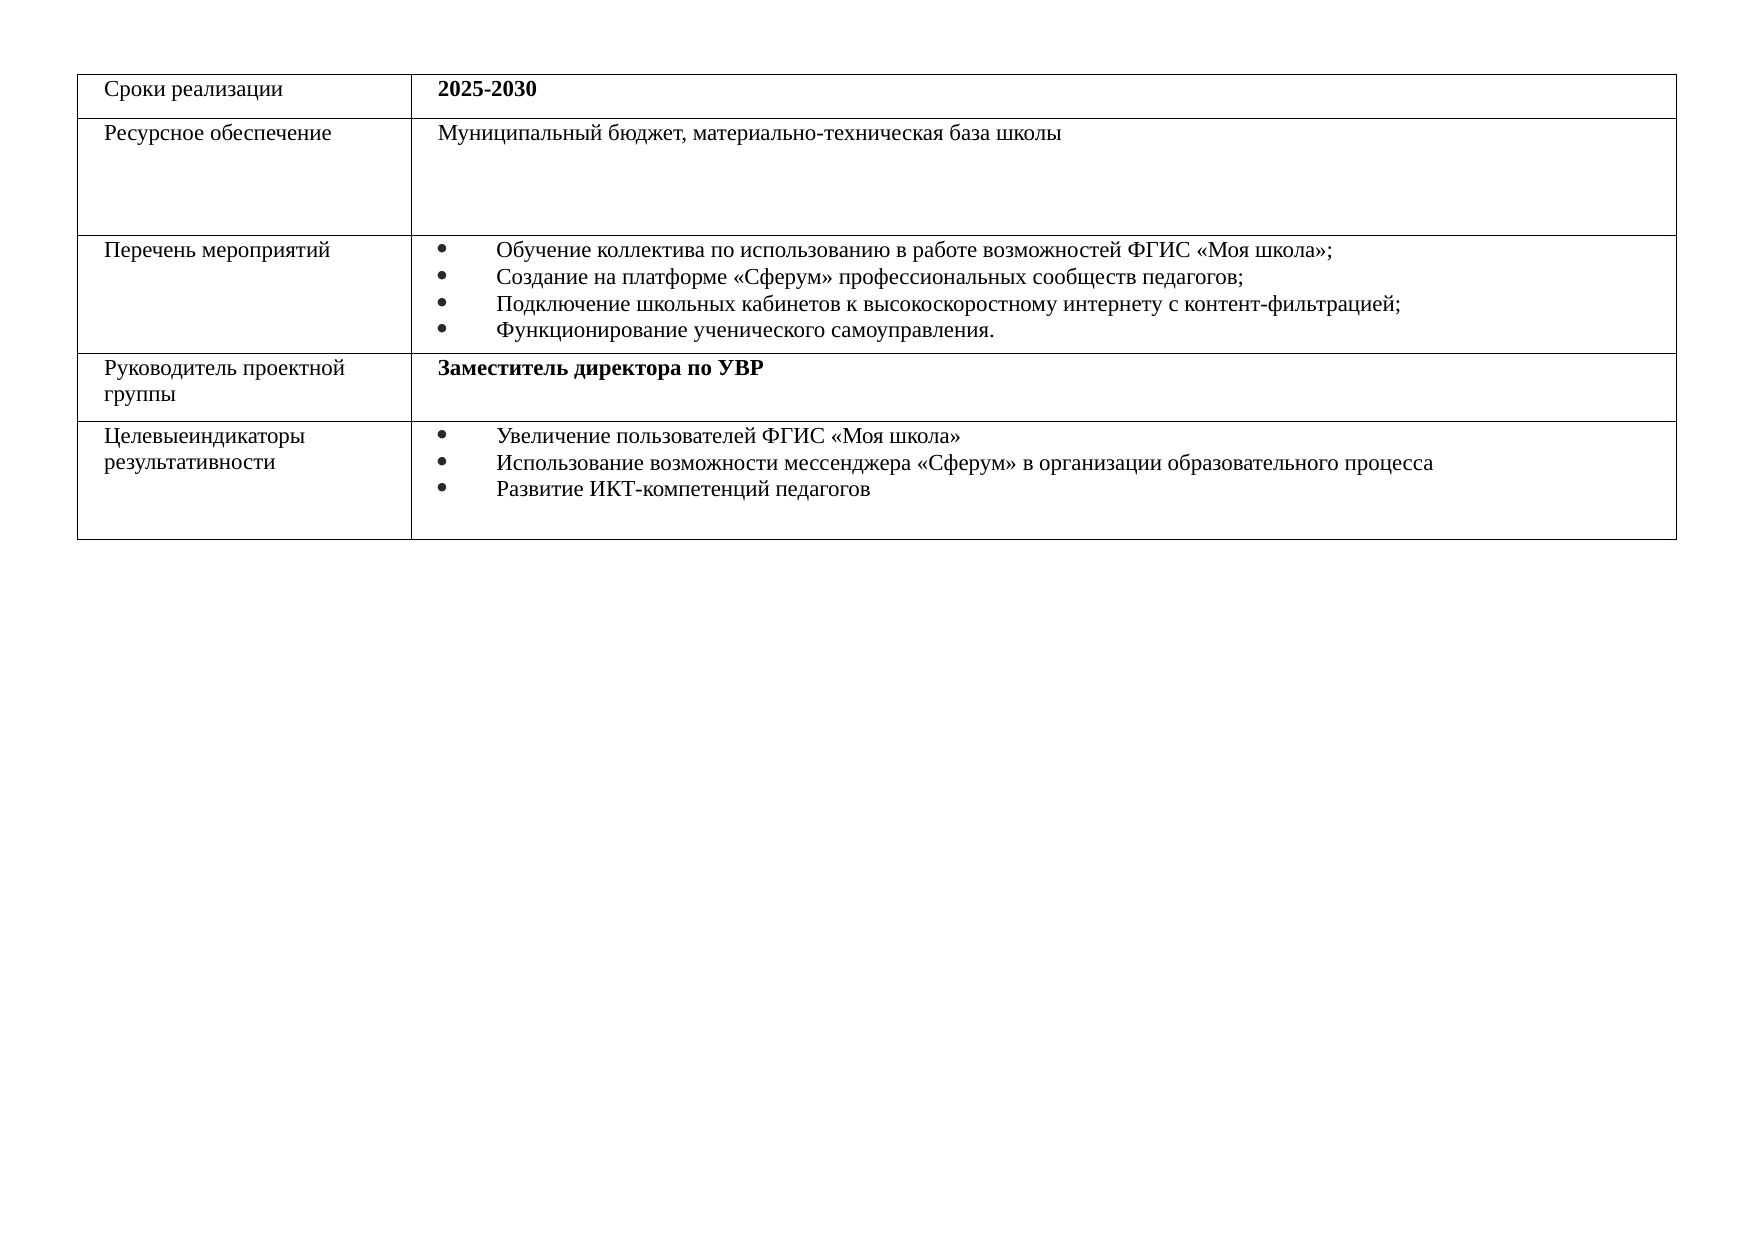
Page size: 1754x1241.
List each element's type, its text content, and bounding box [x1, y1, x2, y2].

table_cell Увеличение пользователей ФГИС «Моя школа» Использование возможности мессенджера «Сферум» в организации образовательного процесса Развитие ИКТ-компетенций педагогов [412, 422, 1676, 538]
table_cell Руководитель проектной группы [78, 354, 411, 421]
table_cell Перечень мероприятий [78, 236, 411, 353]
table_cell Заместитель директора по УВР [412, 354, 1676, 421]
table_cell Сроки реализации [78, 75, 411, 118]
table_cell Муниципальный бюджет, материально-техническая база школы [412, 119, 1676, 235]
table_cell Целевыеиндикаторы результативности [78, 422, 411, 538]
table_cell Обучение коллектива по использованию в работе возможностей ФГИС «Моя школа»; Создание на платформе «Сферум» профессиональных сообществ педагогов; Подключение школьных кабинетов к высокоскоростному интернету с контент-фильтрацией; Функционирование ученического самоуправления. [412, 236, 1676, 353]
table_cell Ресурсное обеспечение [78, 119, 411, 235]
table_cell 2025-2030 [412, 75, 1676, 118]
